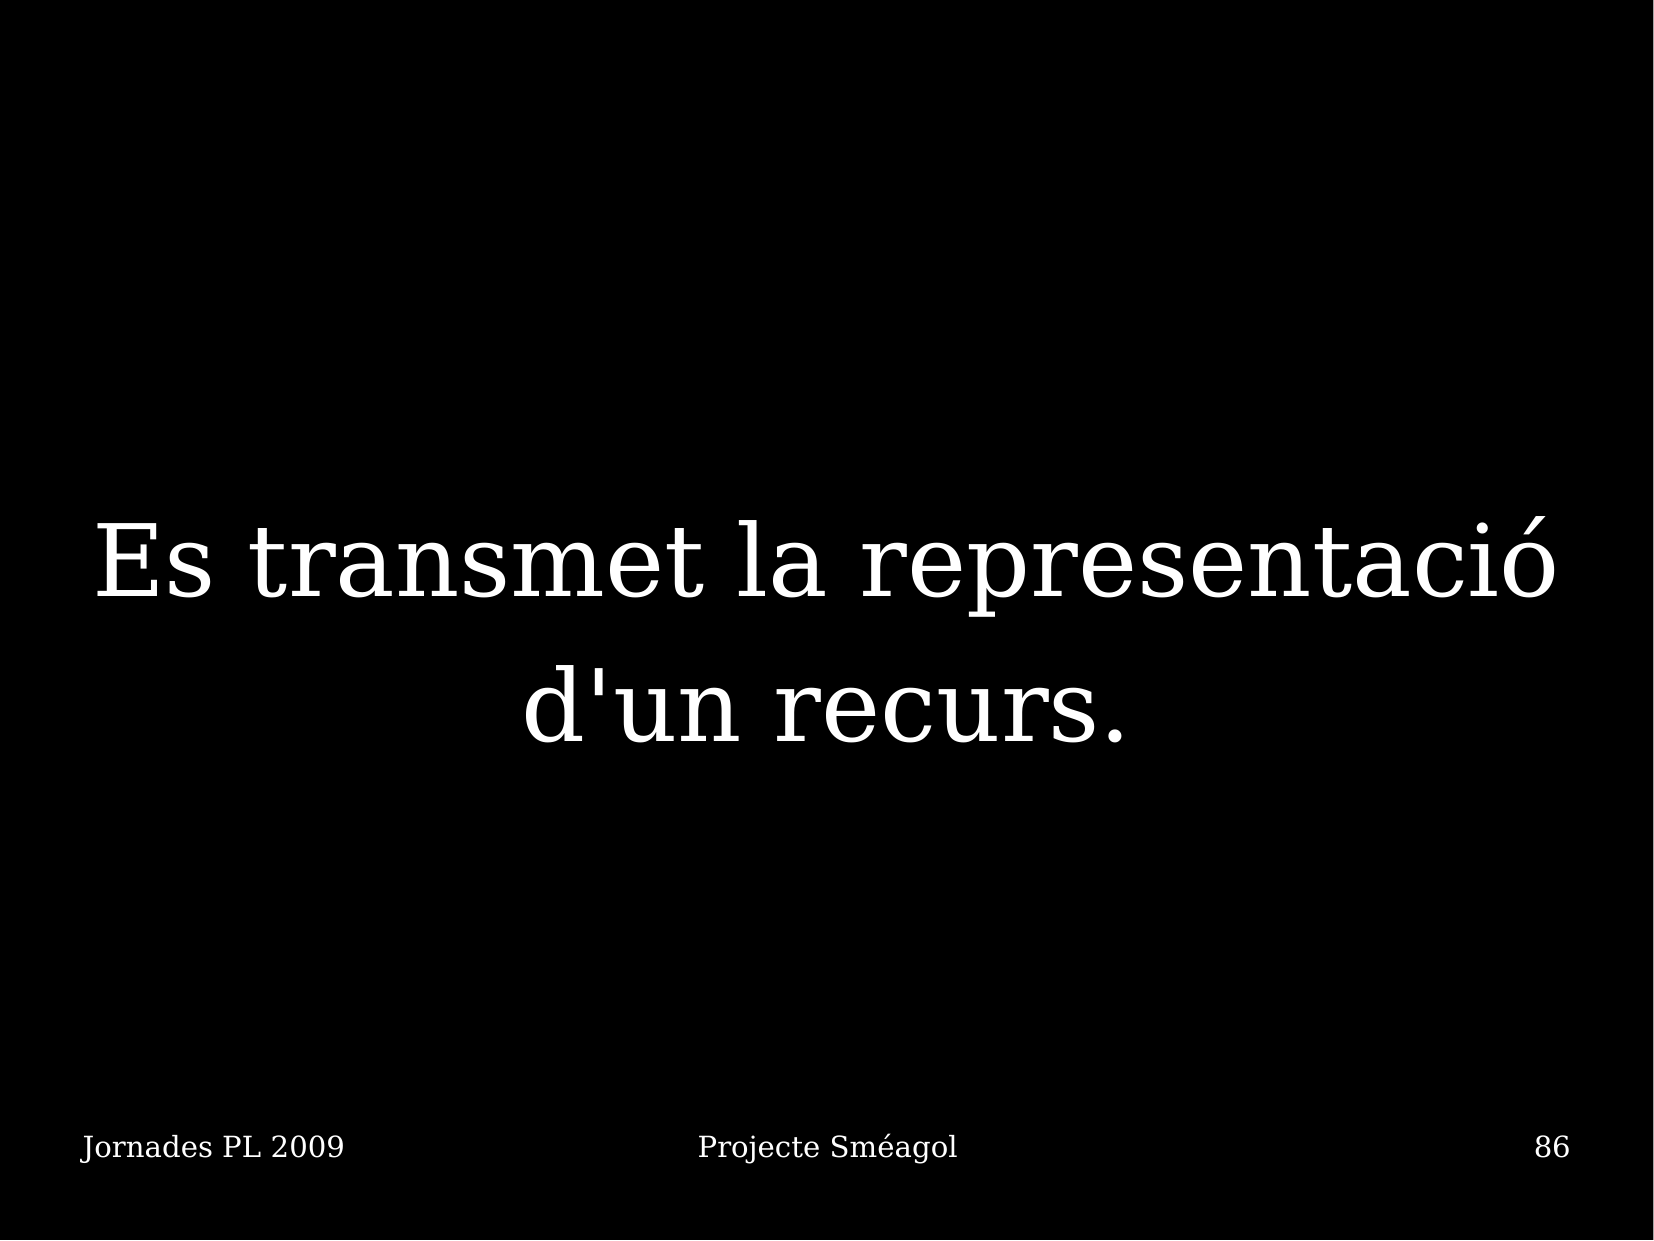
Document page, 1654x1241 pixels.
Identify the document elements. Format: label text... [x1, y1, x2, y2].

title Es transmet la representació d'un recurs. [82, 116, 1571, 1124]
